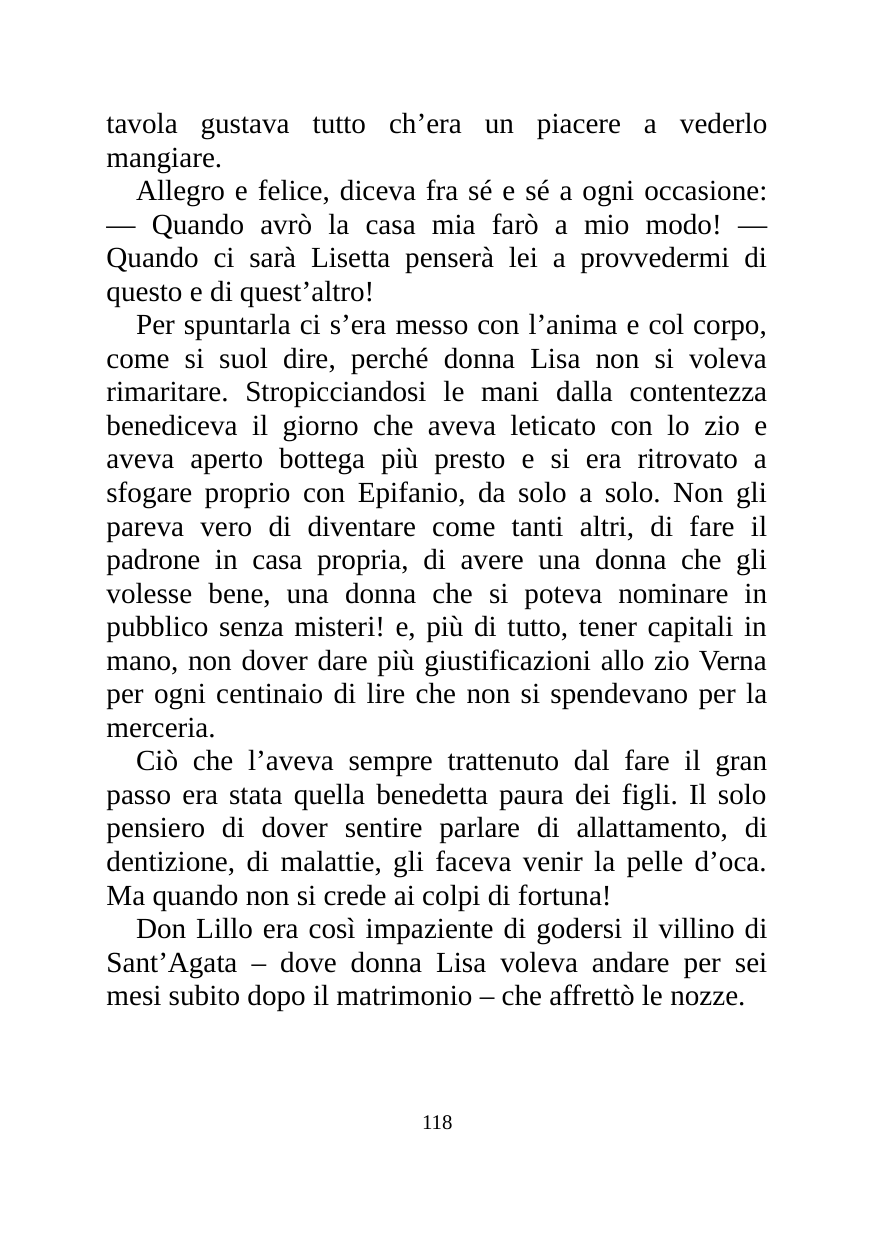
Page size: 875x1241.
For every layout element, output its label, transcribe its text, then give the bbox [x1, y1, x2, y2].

text Allegro e felice, diceva fra sé e sé a ogni occasione: — Quando avrò la casa mia farò a mio modo! — Quando ci sarà Lisetta penserà lei a provvedermi di questo e di quest’altro! [106, 173, 768, 307]
text Ciò che l’aveva sempre trattenuto dal fare il gran passo era stata quella benedetta paura dei figli. Il solo pensiero di dover sentire parlare di allattamento, di dentizione, di malattie, gli faceva venir la pelle d’oca. Ma quando non si crede ai colpi di fortuna! [106, 743, 768, 911]
text tavola gustava tutto ch’era un piacere a vederlo mangiare. [106, 106, 768, 173]
text Don Lillo era così impaziente di godersi il villino di Sant’Agata – dove donna Lisa voleva andare per sei mesi subito dopo il matrimonio – che affrettò le nozze. [106, 911, 768, 1012]
text Per spuntarla ci s’era messo con l’anima e col corpo, come si suol dire, perché donna Lisa non si voleva rimaritare. Stropicciandosi le mani dalla contentezza benediceva il giorno che aveva leticato con lo zio e aveva aperto bottega più presto e si era ritrovato a sfogare proprio con Epifanio, da solo a solo. Non gli pareva vero di diventare come tanti altri, di fare il padrone in casa propria, di avere una donna che gli volesse bene, una donna che si poteva nominare in pubblico senza misteri! e, più di tutto, tener capitali in mano, non dover dare più giustificazioni allo zio Verna per ogni centinaio di lire che non si spendevano per la merceria. [106, 307, 768, 743]
